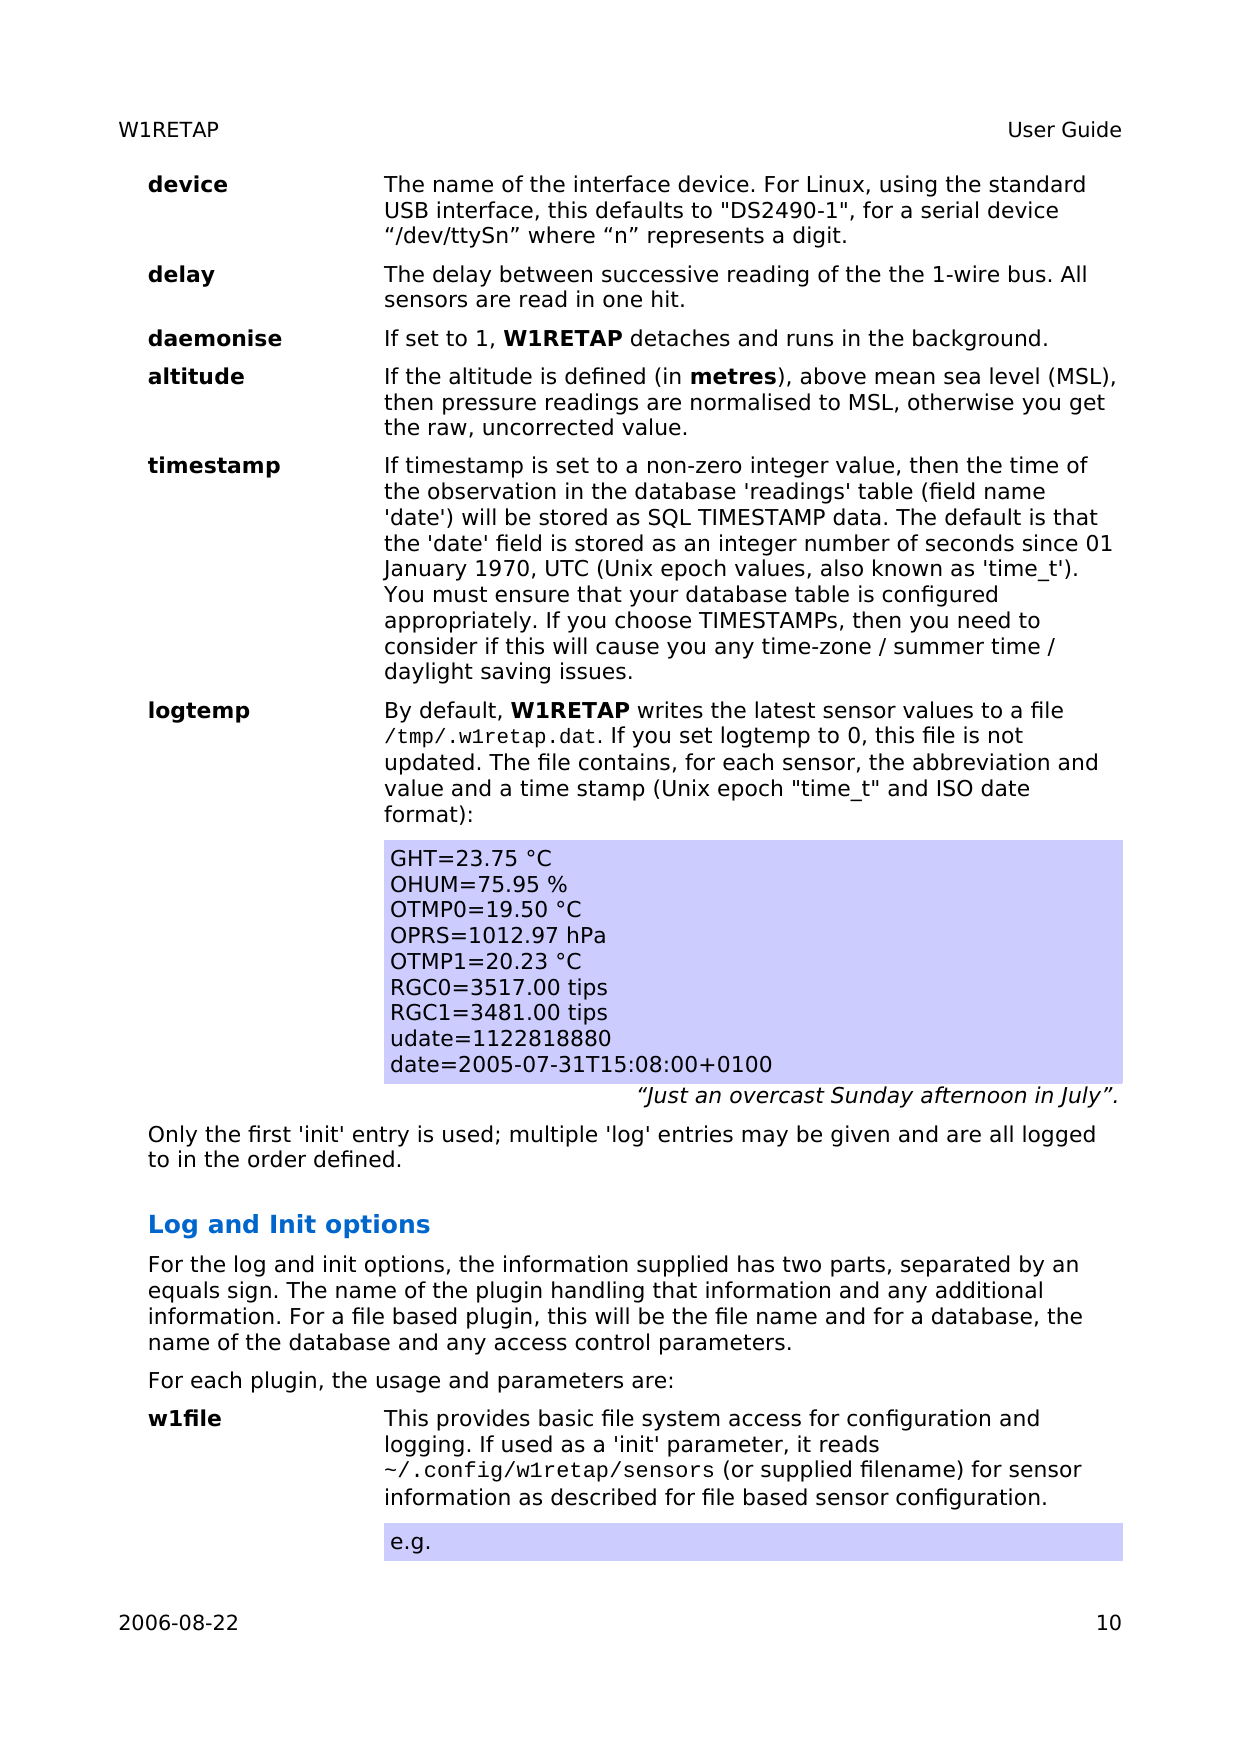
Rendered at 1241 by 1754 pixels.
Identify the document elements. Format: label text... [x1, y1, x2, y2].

list delay The delay between successive reading of the the 1-wire bus. All sensors are read in one hit. [148, 262, 1122, 313]
text GHT=23.75 °C OHUM=75.95 % OTMP0=19.50 °C OPRS=1012.97 hPa OTMP1=20.23 °C RGC0=3517.00 tips RGC1=3481.00 tips udate=1122818880 date=2005-07-31T15:08:00+0100 [385, 841, 1122, 1083]
list device The name of the interface device. For Linux, using the standard USB interface, this defaults to "DS2490-1", for a serial device “/dev/ttySn” where “n” represents a digit. [148, 172, 1122, 249]
list altitude If the altitude is defined (in metres), above mean sea level (MSL), then pressure readings are normalised to MSL, otherwise you get the raw, uncorrected value. [148, 364, 1122, 441]
text e.g. [385, 1524, 1122, 1560]
list timestamp If timestamp is set to a non-zero integer value, then the time of the observation in the database 'readings' table (field name 'date') will be stored as SQL TIMESTAMP data. The default is that the 'date' field is stored as an integer number of seconds since 01 January 1970, UTC (Unix epoch values, also known as 'time_t'). You must ensure that your database table is configured appropriately. If you choose TIMESTAMPs, then you need to consider if this will cause you any time-zone / summer time / daylight saving issues. [148, 453, 1122, 685]
subtitle Log and Init options [148, 1211, 1122, 1240]
list w1file This provides basic file system access for configuration and logging. If used as a 'init' parameter, it reads ~/.config/w1retap/sensors (or supplied filename) for sensor information as described for file based sensor configuration. [148, 1406, 1122, 1510]
list “Just an overcast Sunday afternoon in July”. [148, 1083, 1122, 1109]
text Only the first 'init' entry is used; multiple 'log' entries may be given and are all logged to in the order defined. [148, 1122, 1122, 1173]
text For the log and init options, the information supplied has two parts, separated by an equals sign. The name of the plugin handling that information and any additional information. For a file based plugin, this will be the file name and for a database, the name of the database and any access control parameters. [148, 1252, 1122, 1355]
list logtemp By default, W1RETAP writes the latest sensor values to a file /tmp/.w1retap.dat. If you set logtemp to 0, this file is not updated. The file contains, for each sensor, the abbreviation and value and a time stamp (Unix epoch "time_t" and ISO date format): [148, 697, 1122, 827]
text For each plugin, the usage and parameters are: [148, 1368, 1122, 1393]
list daemonise If set to 1, W1RETAP detaches and runs in the background. [148, 326, 1122, 351]
